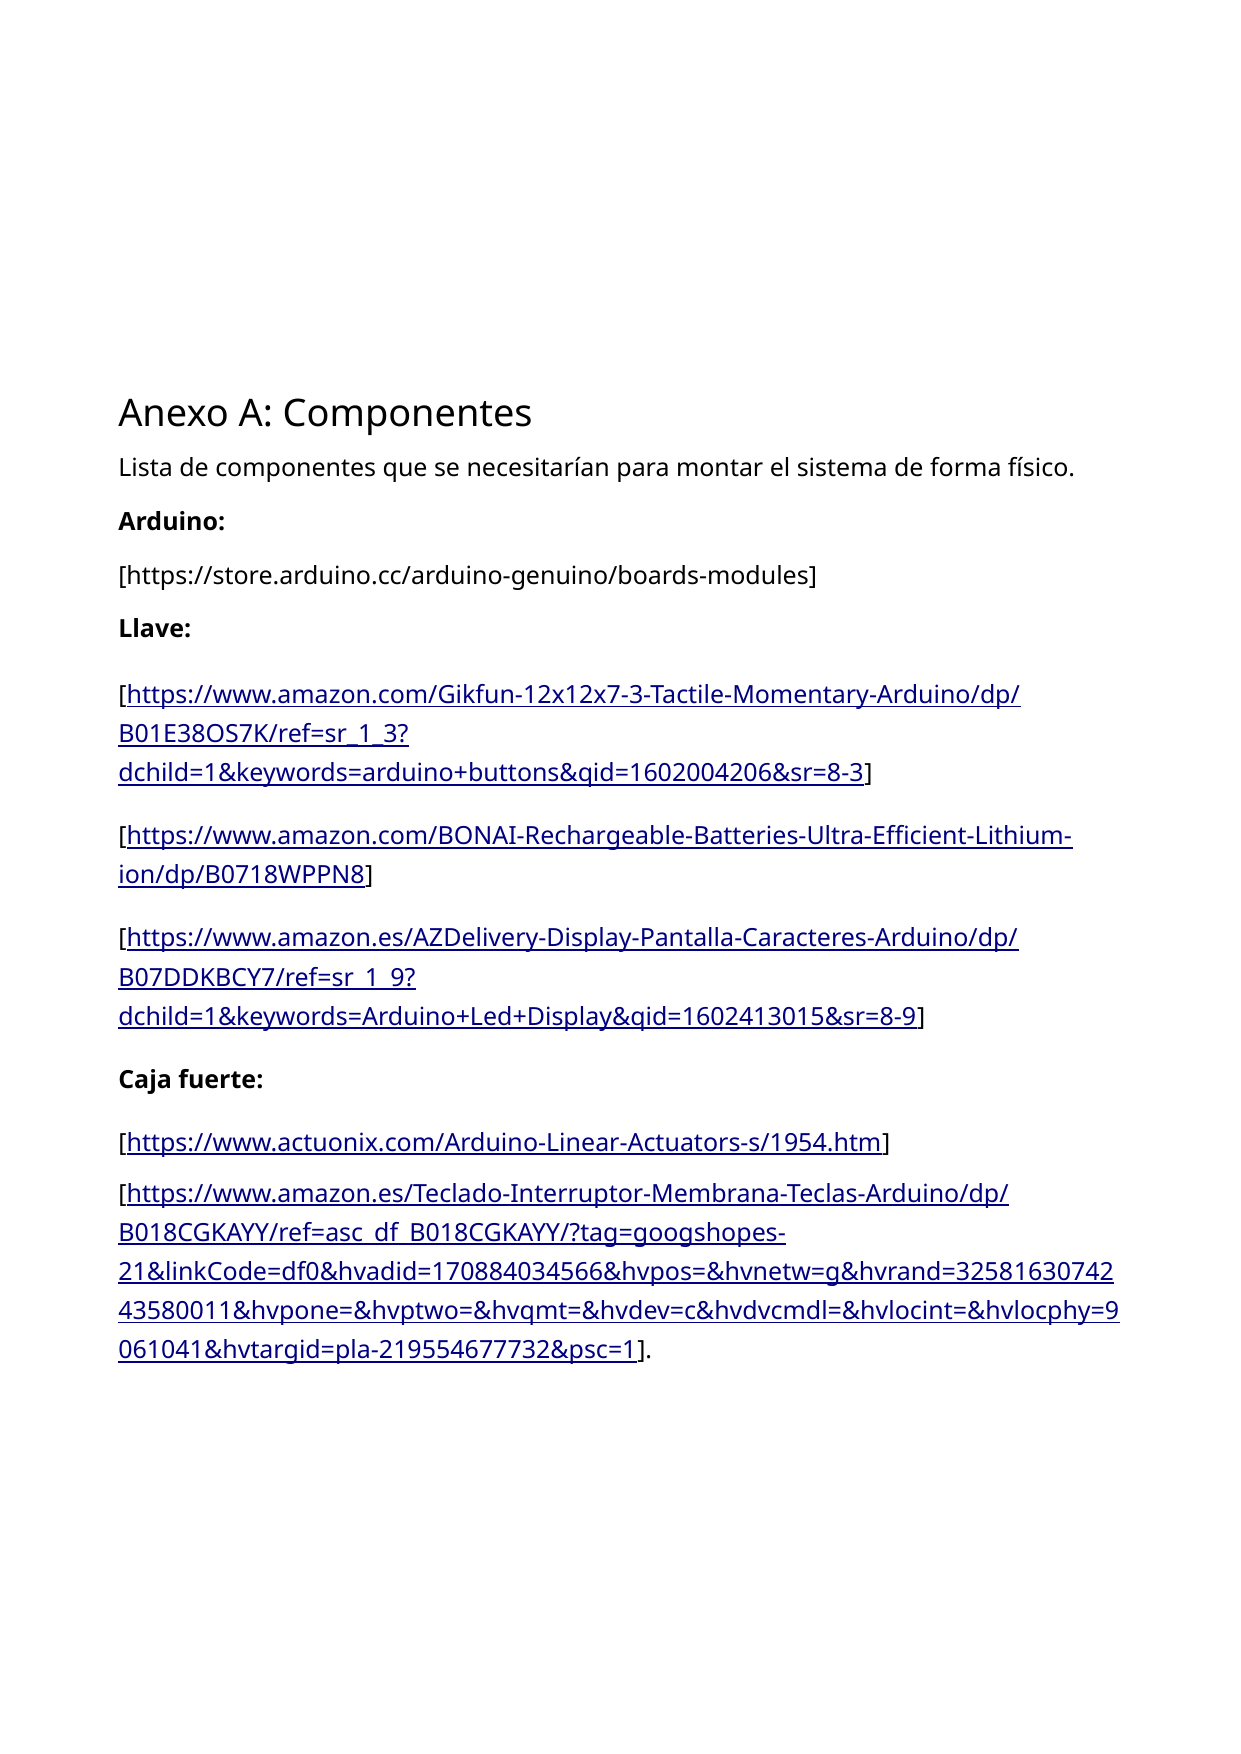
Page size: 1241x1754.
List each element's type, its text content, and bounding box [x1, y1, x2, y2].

text Lista de componentes que se necesitarían para montar el sistema de forma físico. [118, 450, 1122, 484]
text Arduino: [118, 503, 1122, 538]
text [https://www.actuonix.com/Arduino-Linear-Actuators-s/1954.htm] [118, 1124, 1122, 1158]
text Llave: [118, 611, 1122, 645]
text [https://www.amazon.com/BONAI-Rechargeable-Batteries-Ultra-Efficient-Lithium-ion/dp/B0718WPPN8] [118, 818, 1122, 891]
text Caja fuerte: [118, 1061, 1122, 1095]
text [https://www.amazon.com/Gikfun-12x12x7-3-Tactile-Momentary-Arduino/dp/B01E38OS7K/ref=sr_1_3?dchild=1&keywords=arduino+buttons&qid=1602004206&sr=8-3] [118, 677, 1122, 789]
text [https://www.amazon.es/AZDelivery-Display-Pantalla-Caracteres-Arduino/dp/B07DDKBCY7/ref=sr_1_9?dchild=1&keywords=Arduino+Led+Display&qid=1602413015&sr=8-9] [118, 920, 1122, 1032]
text [https://www.amazon.es/Teclado-Interruptor-Membrana-Teclas-Arduino/dp/B018CGKAYY/ref=asc_df_B018CGKAYY/?tag=googshopes-21&linkCode=df0&hvadid=170884034566&hvpos=&hvnetw=g&hvrand=3258163074243580011&hvpone=&hvptwo=&hvqmt=&hvdev=c&hvdvcmdl=&hvlocint=&hvlocphy=9061041&hvtargid=pla-219554677732&psc=1]. [118, 1175, 1122, 1366]
subtitle Anexo A: Componentes [118, 386, 1122, 437]
text [https://store.arduino.cc/arduino-genuino/boards-modules] [118, 557, 1122, 591]
